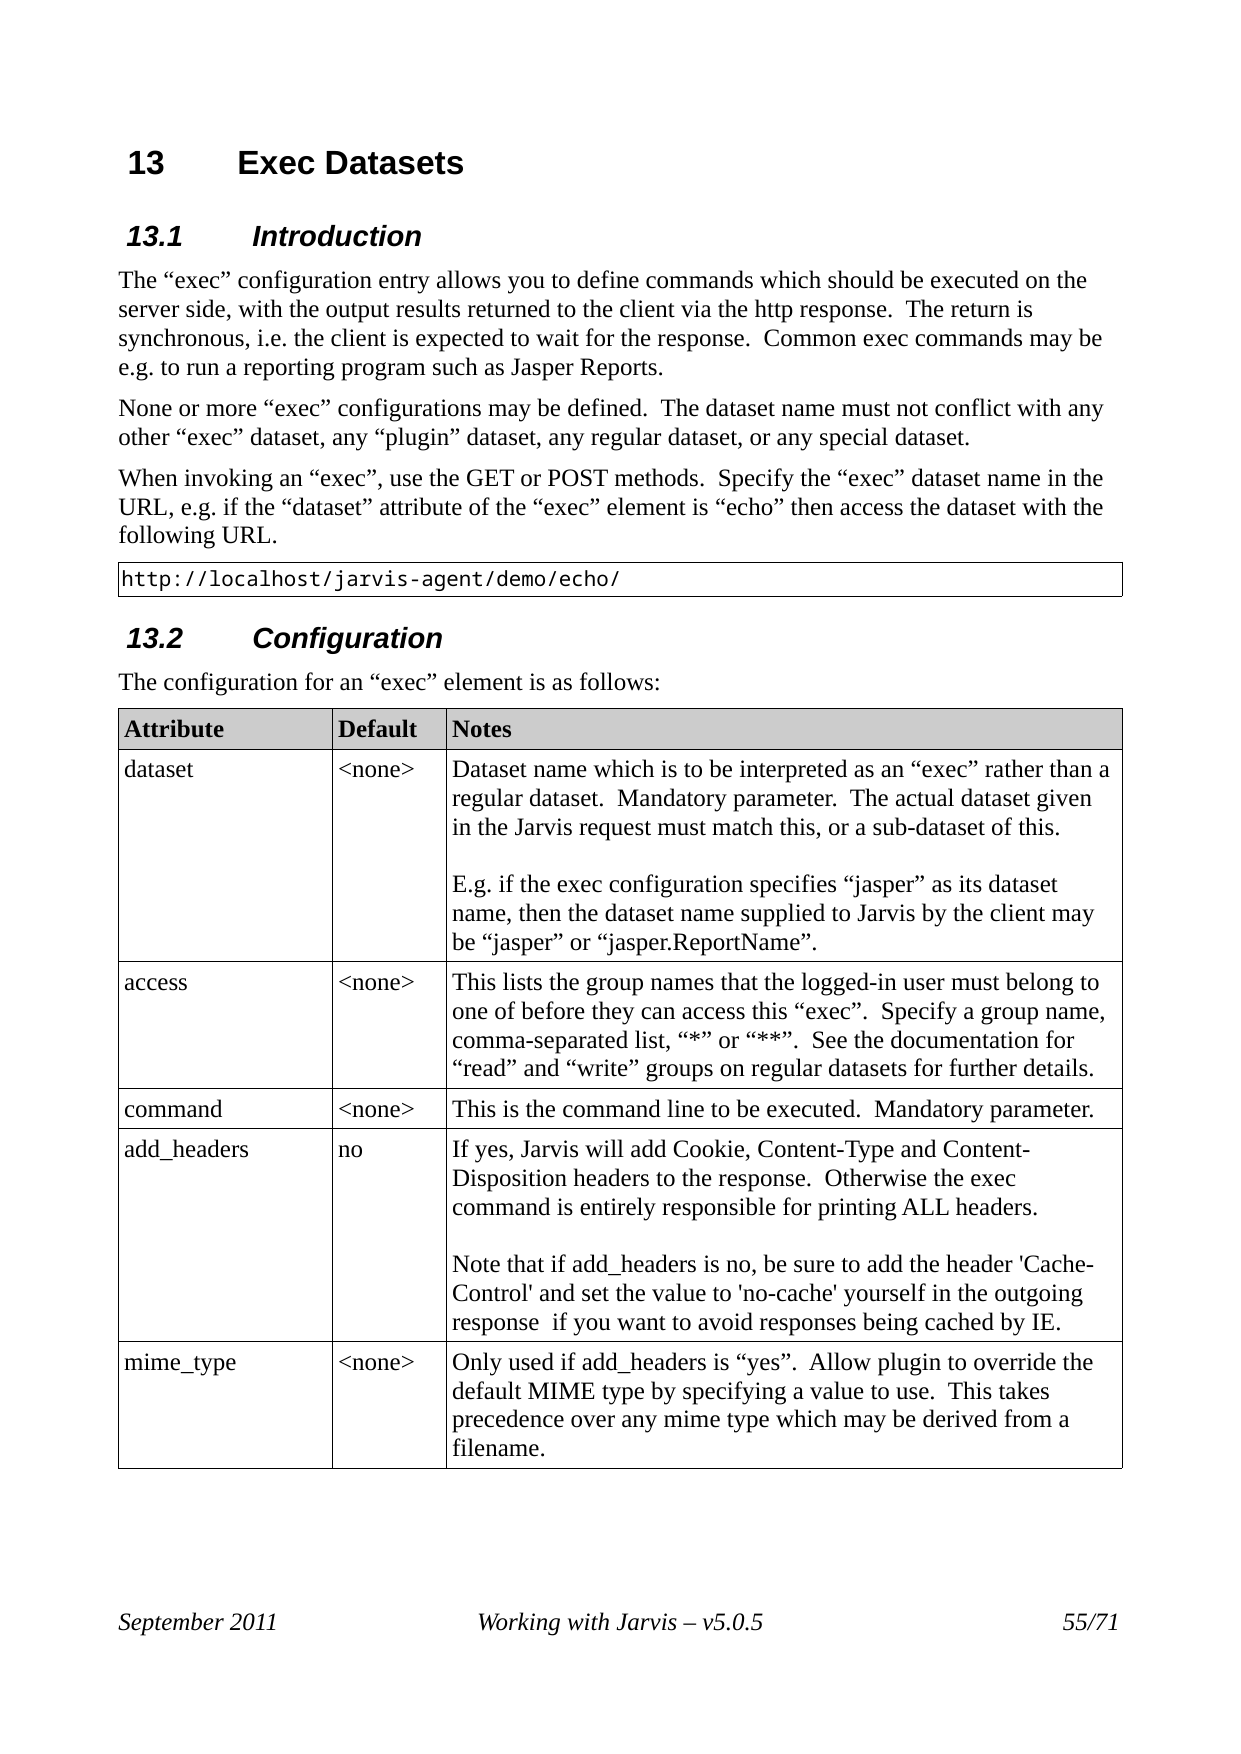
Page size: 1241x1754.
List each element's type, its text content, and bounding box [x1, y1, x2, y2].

table_cell This lists the group names that the logged-in user must belong to one of before they can access this “exec”. Specify a group name, comma-separated list, “*” or “**”. See the documentation for “read” and “write” groups on regular datasets for further details. [447, 962, 1122, 1088]
table_cell <none> [333, 962, 446, 1088]
table_cell add_headers [119, 1129, 332, 1341]
table_cell access [119, 962, 332, 1088]
table_cell no [333, 1129, 446, 1341]
table_cell <none> [333, 1342, 446, 1468]
text The “exec” configuration entry allows you to define commands which should be executed on the server side, with the output results returned to the client via the http response. The return is synchronous, i.e. the client is expected to wait for the response. Common exec commands may be e.g. to run a reporting program such as Jasper Reports. [118, 265, 1122, 380]
text None or more “exec” configurations may be defined. The dataset name must not conflict with any other “exec” dataset, any “plugin” dataset, any regular dataset, or any special dataset. [118, 393, 1122, 450]
table_cell <none> [333, 1089, 446, 1128]
subtitle Exec Datasets [118, 143, 1122, 182]
subtitle Introduction [118, 219, 1122, 253]
table_cell <none> [333, 750, 446, 961]
subtitle Configuration [118, 621, 1122, 654]
table_cell mime_type [119, 1342, 332, 1468]
table_cell Only used if add_headers is “yes”. Allow plugin to override the default MIME type by specifying a value to use. This takes precedence over any mime type which may be derived from a filename. [447, 1342, 1122, 1468]
text The configuration for an “exec” element is as follows: [118, 667, 1122, 696]
table_header Notes [447, 709, 1122, 749]
text When invoking an “exec”, use the GET or POST methods. Specify the “exec” dataset name in the URL, e.g. if the “dataset” attribute of the “exec” element is “echo” then access the dataset with the following URL. [118, 463, 1122, 549]
table_cell command [119, 1089, 332, 1128]
table_cell If yes, Jarvis will add Cookie, Content-Type and Content-Disposition headers to the response. Otherwise the exec command is entirely responsible for printing ALL headers. Note that if add_headers is no, be sure to add the header 'Cache-Control' and set the value to 'no-cache' yourself in the outgoing response if you want to avoid responses being cached by IE. [447, 1129, 1122, 1341]
table_cell This is the command line to be executed. Mandatory parameter. [447, 1089, 1122, 1128]
table_cell Dataset name which is to be interpreted as an “exec” rather than a regular dataset. Mandatory parameter. The actual dataset given in the Jarvis request must match this, or a sub-dataset of this. E.g. if the exec configuration specifies “jasper” as its dataset name, then the dataset name supplied to Jarvis by the client may be “jasper” or “jasper.ReportName”. [447, 750, 1122, 961]
text http://localhost/jarvis-agent/demo/echo/ [119, 563, 1122, 596]
table_header Default [333, 709, 446, 749]
table_header Attribute [119, 709, 332, 749]
table_cell dataset [119, 750, 332, 961]
